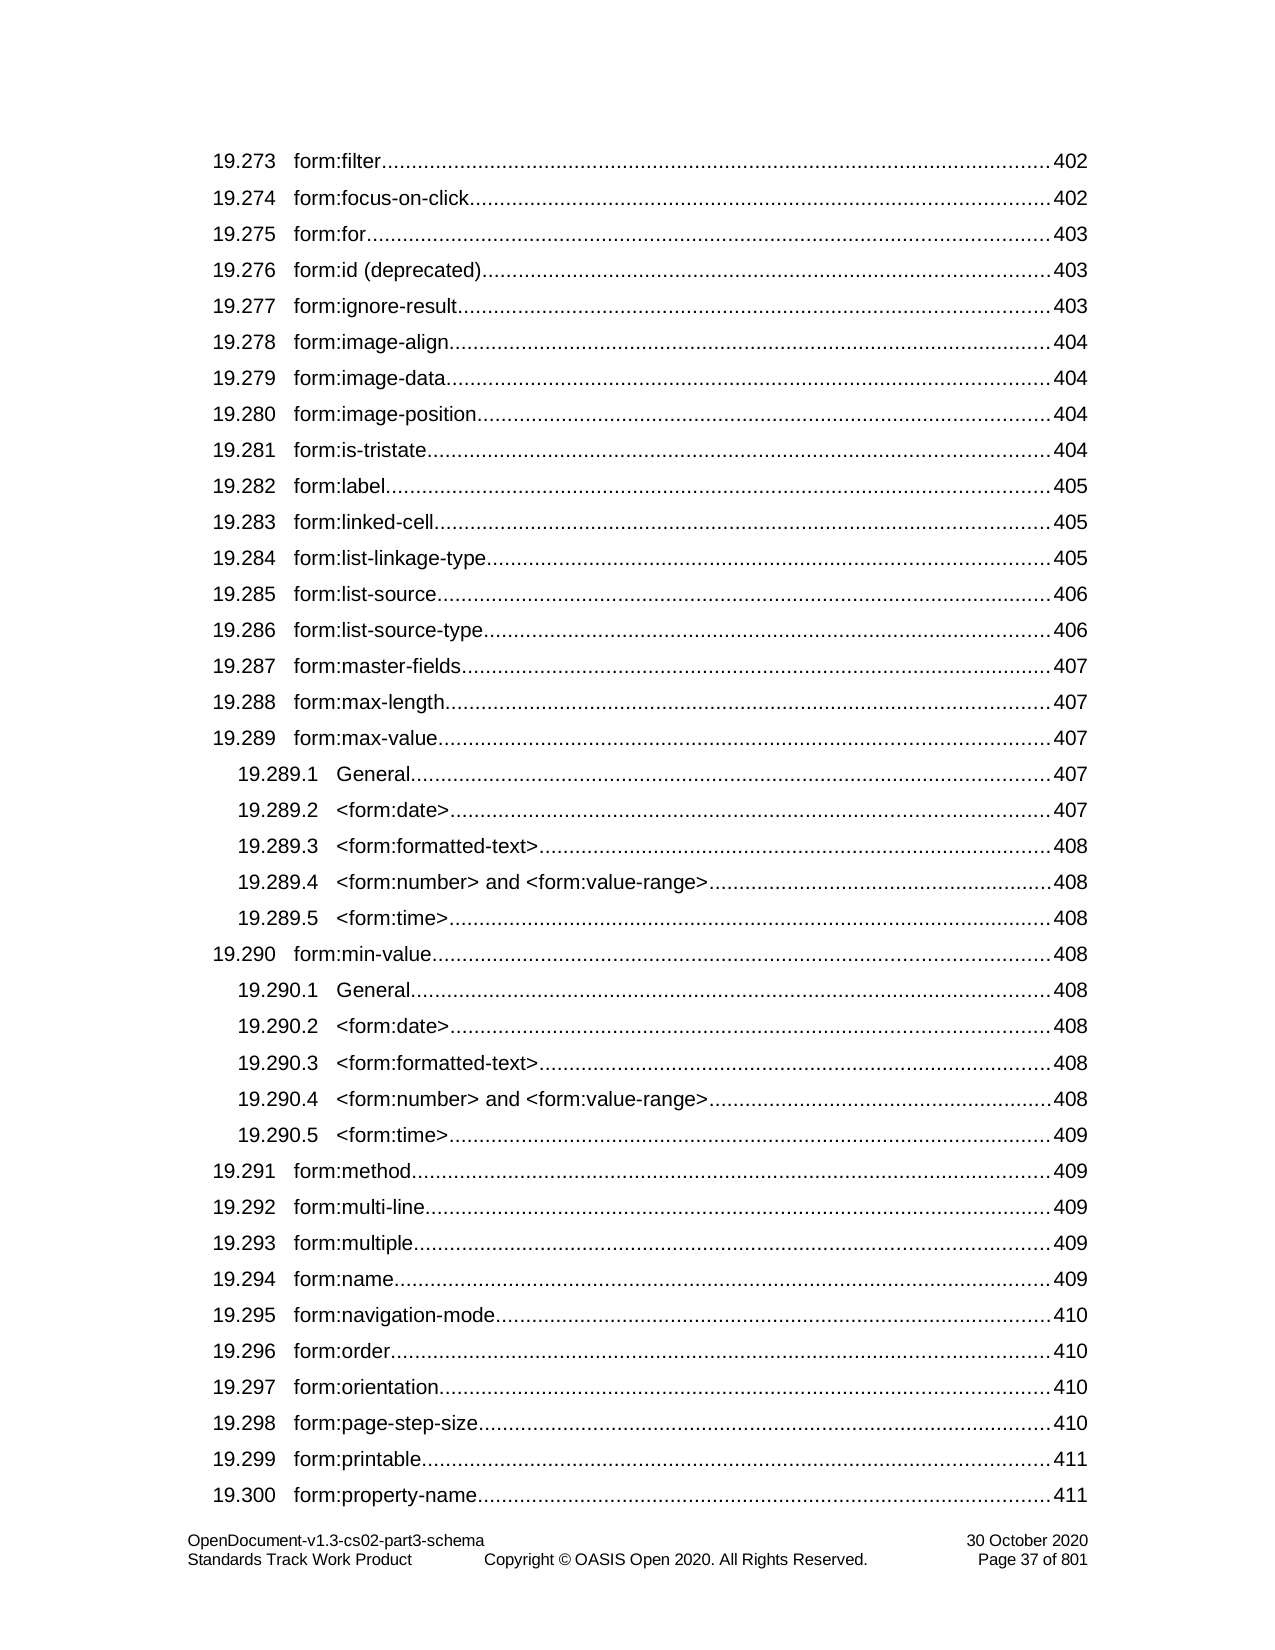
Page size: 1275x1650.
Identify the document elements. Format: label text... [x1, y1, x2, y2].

text 19.288 form:max-length 407 [212, 691, 1088, 714]
text 19.276 form:id (deprecated) 403 [212, 258, 1088, 282]
text 19.299 form:printable 411 [212, 1447, 1088, 1471]
text 19.273 form:filter 402 [212, 150, 1088, 173]
text 19.283 form:linked-cell 405 [212, 510, 1088, 534]
text 19.290.2 <form:date> 408 [237, 1015, 1088, 1038]
text 19.289.3 <form:formatted-text> 408 [237, 835, 1088, 858]
text 19.290.5 <form:time> 409 [237, 1123, 1088, 1147]
text 19.290 form:min-value 408 [212, 943, 1088, 966]
text 19.297 form:orientation 410 [212, 1375, 1088, 1399]
text 19.292 form:multi-line 409 [212, 1195, 1088, 1219]
text 19.300 form:property-name 411 [212, 1483, 1088, 1507]
text 19.289.2 <form:date> 407 [237, 799, 1088, 822]
text 19.274 form:focus-on-click 402 [212, 186, 1088, 209]
text 19.294 form:name 409 [212, 1267, 1088, 1291]
text 19.293 form:multiple 409 [212, 1231, 1088, 1255]
text 19.295 form:navigation-mode 410 [212, 1303, 1088, 1327]
text 19.291 form:method 409 [212, 1159, 1088, 1183]
text 19.275 form:for 403 [212, 222, 1088, 246]
text 19.286 form:list-source-type 406 [212, 618, 1088, 642]
text 19.289.1 General 407 [237, 763, 1088, 786]
text 19.289.5 <form:time> 408 [237, 907, 1088, 930]
text 19.296 form:order 410 [212, 1339, 1088, 1363]
text 19.281 form:is-tristate 404 [212, 438, 1088, 462]
text 19.289 form:max-value 407 [212, 727, 1088, 750]
text 19.289.4 <form:number> and <form:value-range> 408 [237, 871, 1088, 894]
text 19.277 form:ignore-result 403 [212, 294, 1088, 318]
text 19.287 form:master-fields 407 [212, 654, 1088, 678]
text 19.280 form:image-position 404 [212, 402, 1088, 426]
text 19.278 form:image-align 404 [212, 330, 1088, 354]
text 19.284 form:list-linkage-type 405 [212, 546, 1088, 570]
text 19.290.1 General 408 [237, 979, 1088, 1002]
text 19.290.3 <form:formatted-text> 408 [237, 1051, 1088, 1074]
text 19.290.4 <form:number> and <form:value-range> 408 [237, 1087, 1088, 1111]
text 19.285 form:list-source 406 [212, 582, 1088, 606]
text 19.282 form:label 405 [212, 474, 1088, 498]
text 19.298 form:page-step-size 410 [212, 1411, 1088, 1435]
text 19.279 form:image-data 404 [212, 366, 1088, 390]
